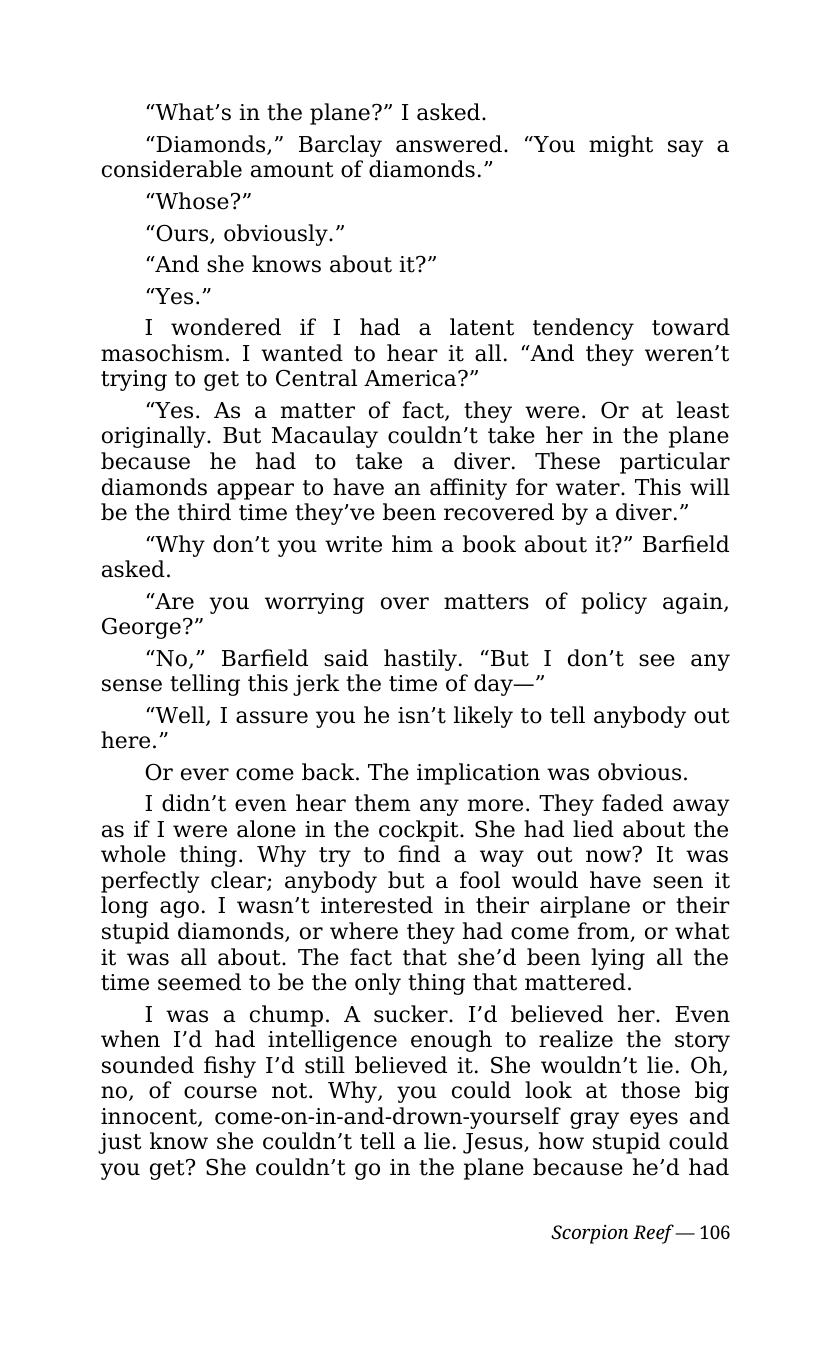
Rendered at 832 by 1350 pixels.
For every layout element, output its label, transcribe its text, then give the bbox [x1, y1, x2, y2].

text “No,” Barfield said hastily. “But I don’t see any sense telling this jerk the time of day—” [101, 646, 731, 697]
text “Yes.” [101, 284, 731, 309]
text “Whose?” [101, 189, 731, 215]
text I wondered if I had a latent tendency toward masochism. I wanted to hear it all. “And they weren’t trying to get to Central America?” [101, 315, 731, 392]
text I didn’t even hear them any more. They faded away as if I were alone in the cockpit. She had lied about the whole thing. Why try to find a way out now? It was perfectly clear; anybody but a fool would have seen it long ago. I wasn’t interested in their airplane or their stupid diamonds, or where they had come from, or what it was all about. The fact that she’d been lying all the time seemed to be the only thing that mattered. [101, 792, 731, 996]
text “Well, I assure you he isn’t likely to tell anybody out here.” [101, 703, 731, 754]
text “Why don’t you write him a book about it?” Barfield asked. [101, 532, 731, 583]
text “Are you worrying over matters of policy again, George?” [101, 589, 731, 640]
text “Ours, obviously.” [101, 221, 731, 246]
text “What’s in the plane?” I asked. [101, 101, 731, 126]
text I was a chump. A sucker. I’d believed her. Even when I’d had intelligence enough to realize the story sounded fishy I’d still believed it. She wouldn’t lie. Oh, no, of course not. Why, you could look at those big innocent, come-on-in-and-drown-yourself gray eyes and just know she couldn’t tell a lie. Jesus, how stupid could you get? She couldn’t go in the plane because he’d had [101, 1002, 731, 1180]
text Or ever come back. The implication was obvious. [101, 760, 731, 786]
text “Diamonds,” Barclay answered. “You might say a considerable amount of diamonds.” [101, 132, 731, 183]
text “And she knows about it?” [101, 252, 731, 278]
text “Yes. As a matter of fact, they were. Or at least originally. But Macaulay couldn’t take her in the plane because he had to take a diver. These particular diamonds appear to have an affinity for water. This will be the third time they’ve been recovered by a diver.” [101, 398, 731, 526]
